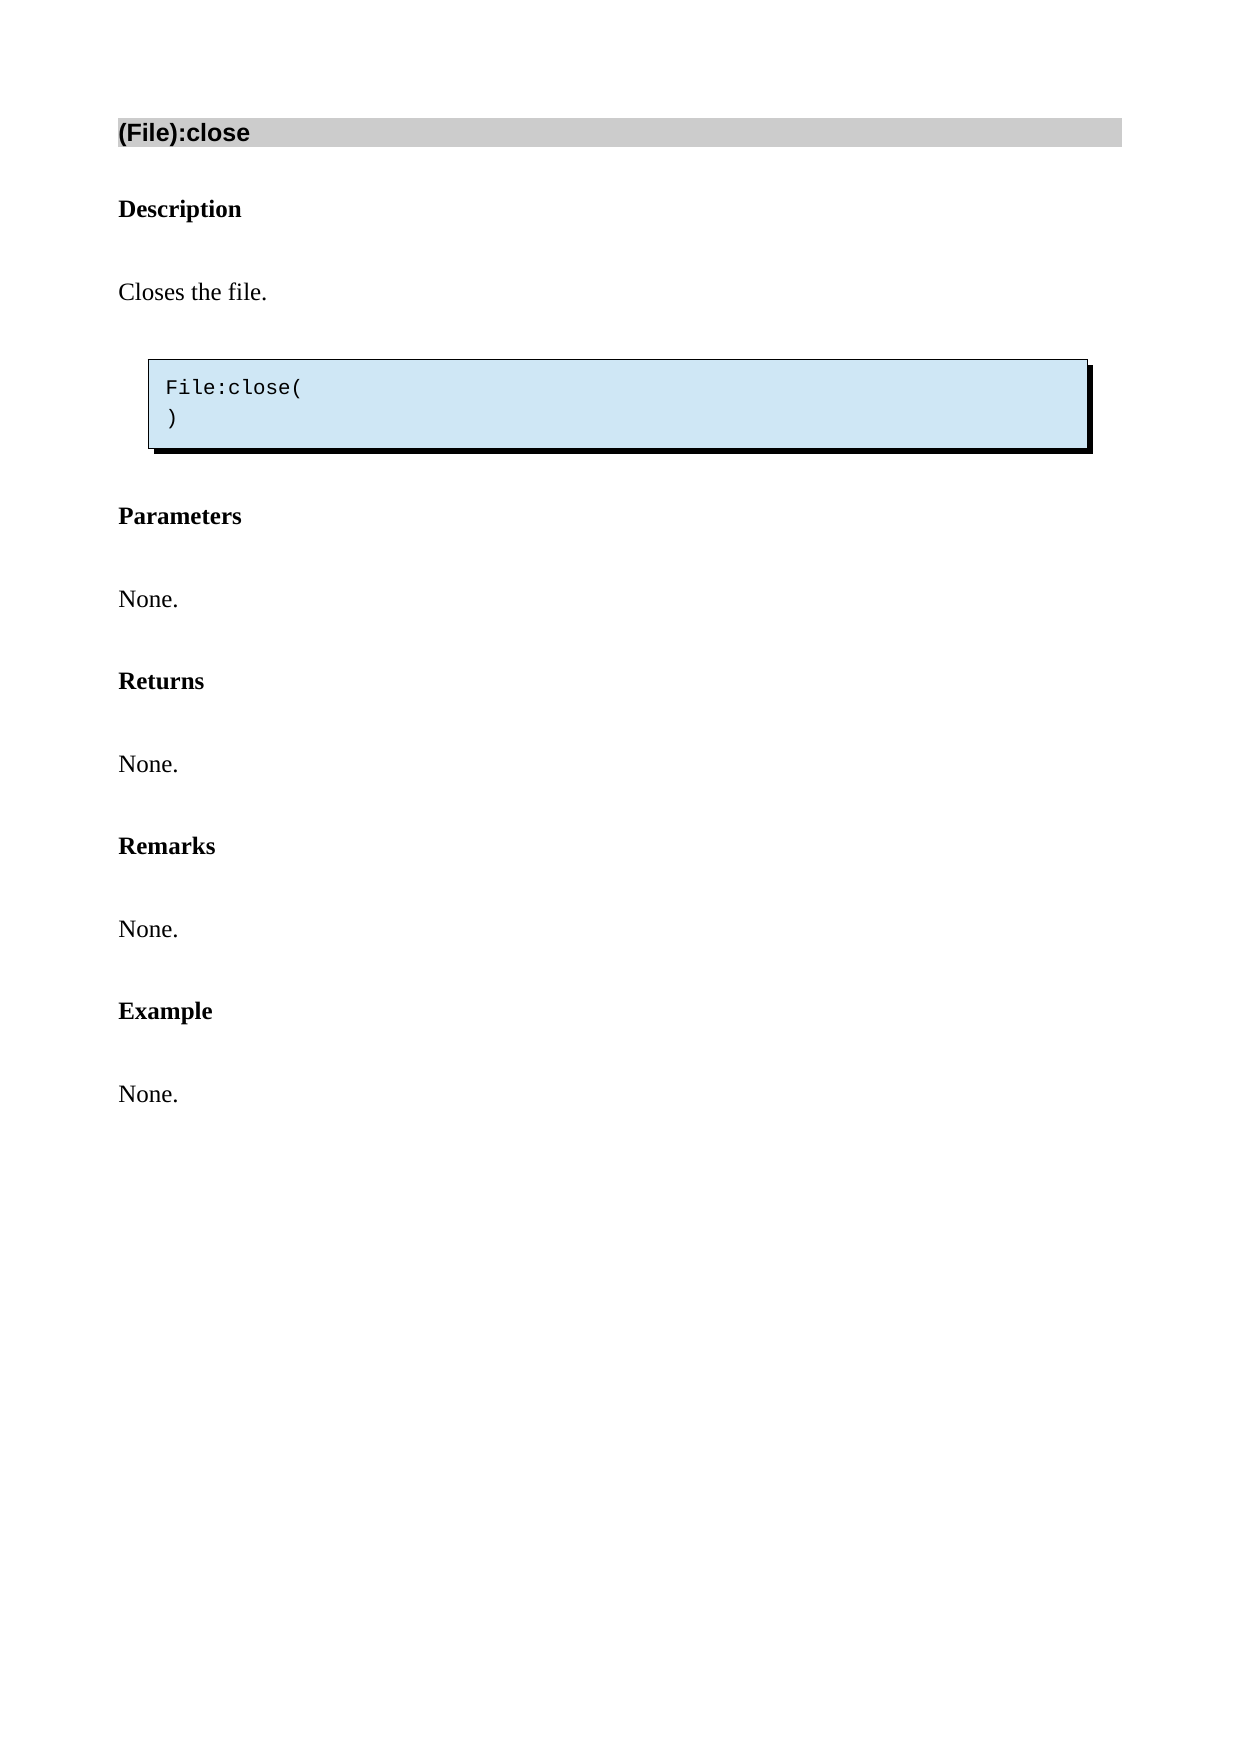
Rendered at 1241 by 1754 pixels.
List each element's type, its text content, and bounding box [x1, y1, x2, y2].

subtitle (File):close [118, 118, 1122, 147]
text None. [118, 1079, 1122, 1108]
text ) [149, 389, 1087, 448]
text Remarks [118, 831, 1122, 860]
text None. [118, 749, 1122, 778]
text Closes the file. [118, 277, 1122, 306]
text None. [118, 584, 1122, 613]
text Example [118, 996, 1122, 1025]
text Returns [118, 666, 1122, 695]
text File:close( [149, 360, 1087, 389]
text None. [118, 914, 1122, 943]
text Parameters [118, 501, 1122, 530]
text Description [118, 194, 1122, 223]
